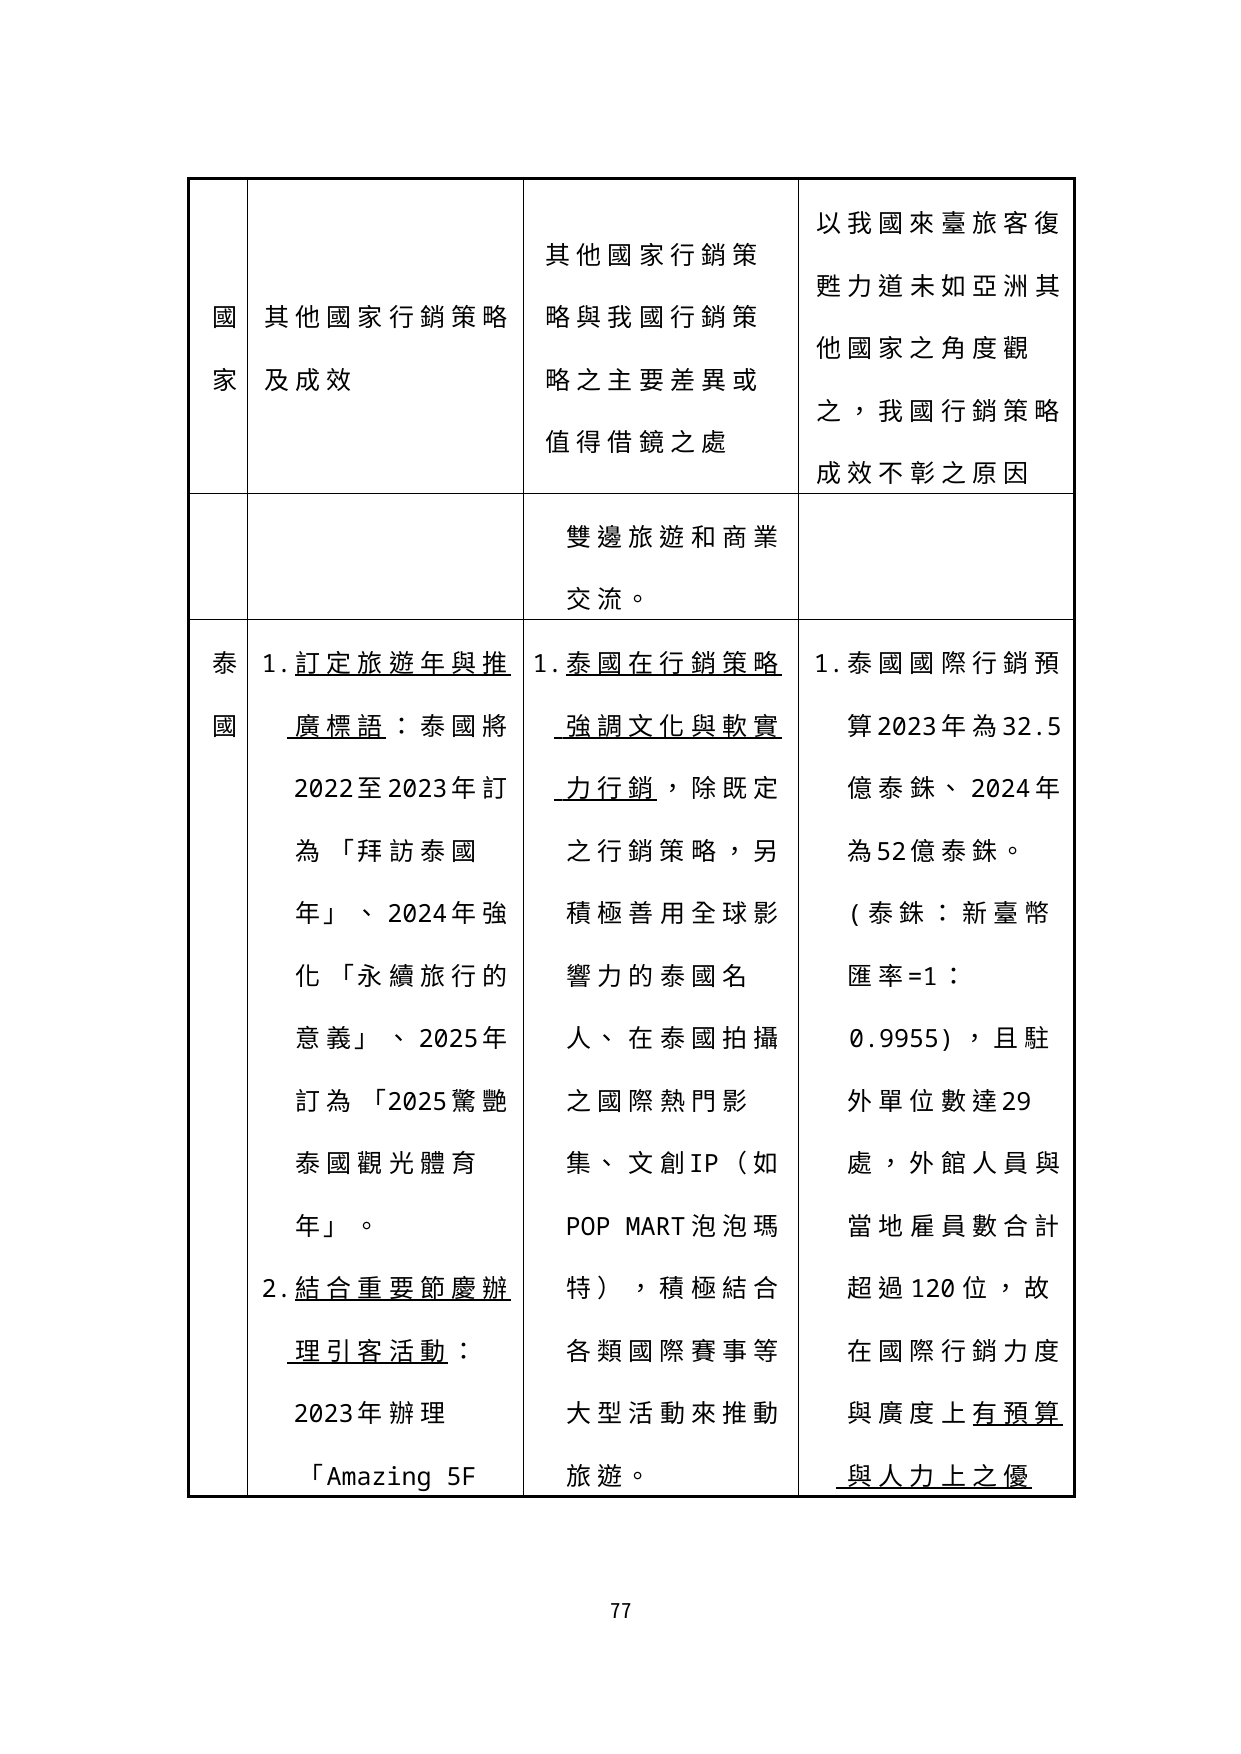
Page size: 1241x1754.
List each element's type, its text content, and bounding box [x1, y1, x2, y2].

table_cell 泰國 [190, 620, 247, 1495]
table_header 其他國家行銷策略與我國行銷策略之主要差異或值得借鏡之處 [524, 180, 798, 493]
table_cell 1.泰國在行銷策略強調文化與軟實力行銷，除既定之行銷策略，另積極善用全球影響力的泰國名人、在泰國拍攝之國際熱門影集、文創IP（如POP MART泡泡瑪特），積極結合各類國際賽事等大型活動來推動旅遊。 [524, 620, 798, 1495]
table_header 其他國家行銷策略及成效 [248, 180, 523, 493]
table_cell 1.訂定旅遊年與推廣標語：泰國將 2022至2023年訂為「拜訪泰國年」、2024年強化「永續旅行的意義」、2025年訂為「2025驚艷泰國觀光體育年」。 2.結合重要節慶辦理引客活動：2023年辦理「Amazing 5F [248, 620, 523, 1495]
table_header 國家 [190, 180, 247, 493]
table_cell [190, 494, 247, 619]
table_cell [248, 494, 523, 619]
table_header 以我國來臺旅客復甦力道未如亞洲其他國家之角度觀之，我國行銷策略成效不彰之原因 [799, 180, 1073, 493]
table_cell 1.泰國國際行銷預算2023年為32.5億泰銖、2024年為52億泰銖。(泰銖：新臺幣匯率=1：0.9955)，且駐外單位數達29處，外館人員與當地雇員數合計超過120位，故在國際行銷力度與廣度上有預算與人力上之優 [799, 620, 1073, 1495]
table_cell [799, 494, 1073, 619]
table_cell 雙邊旅遊和商業交流。 [524, 494, 798, 619]
